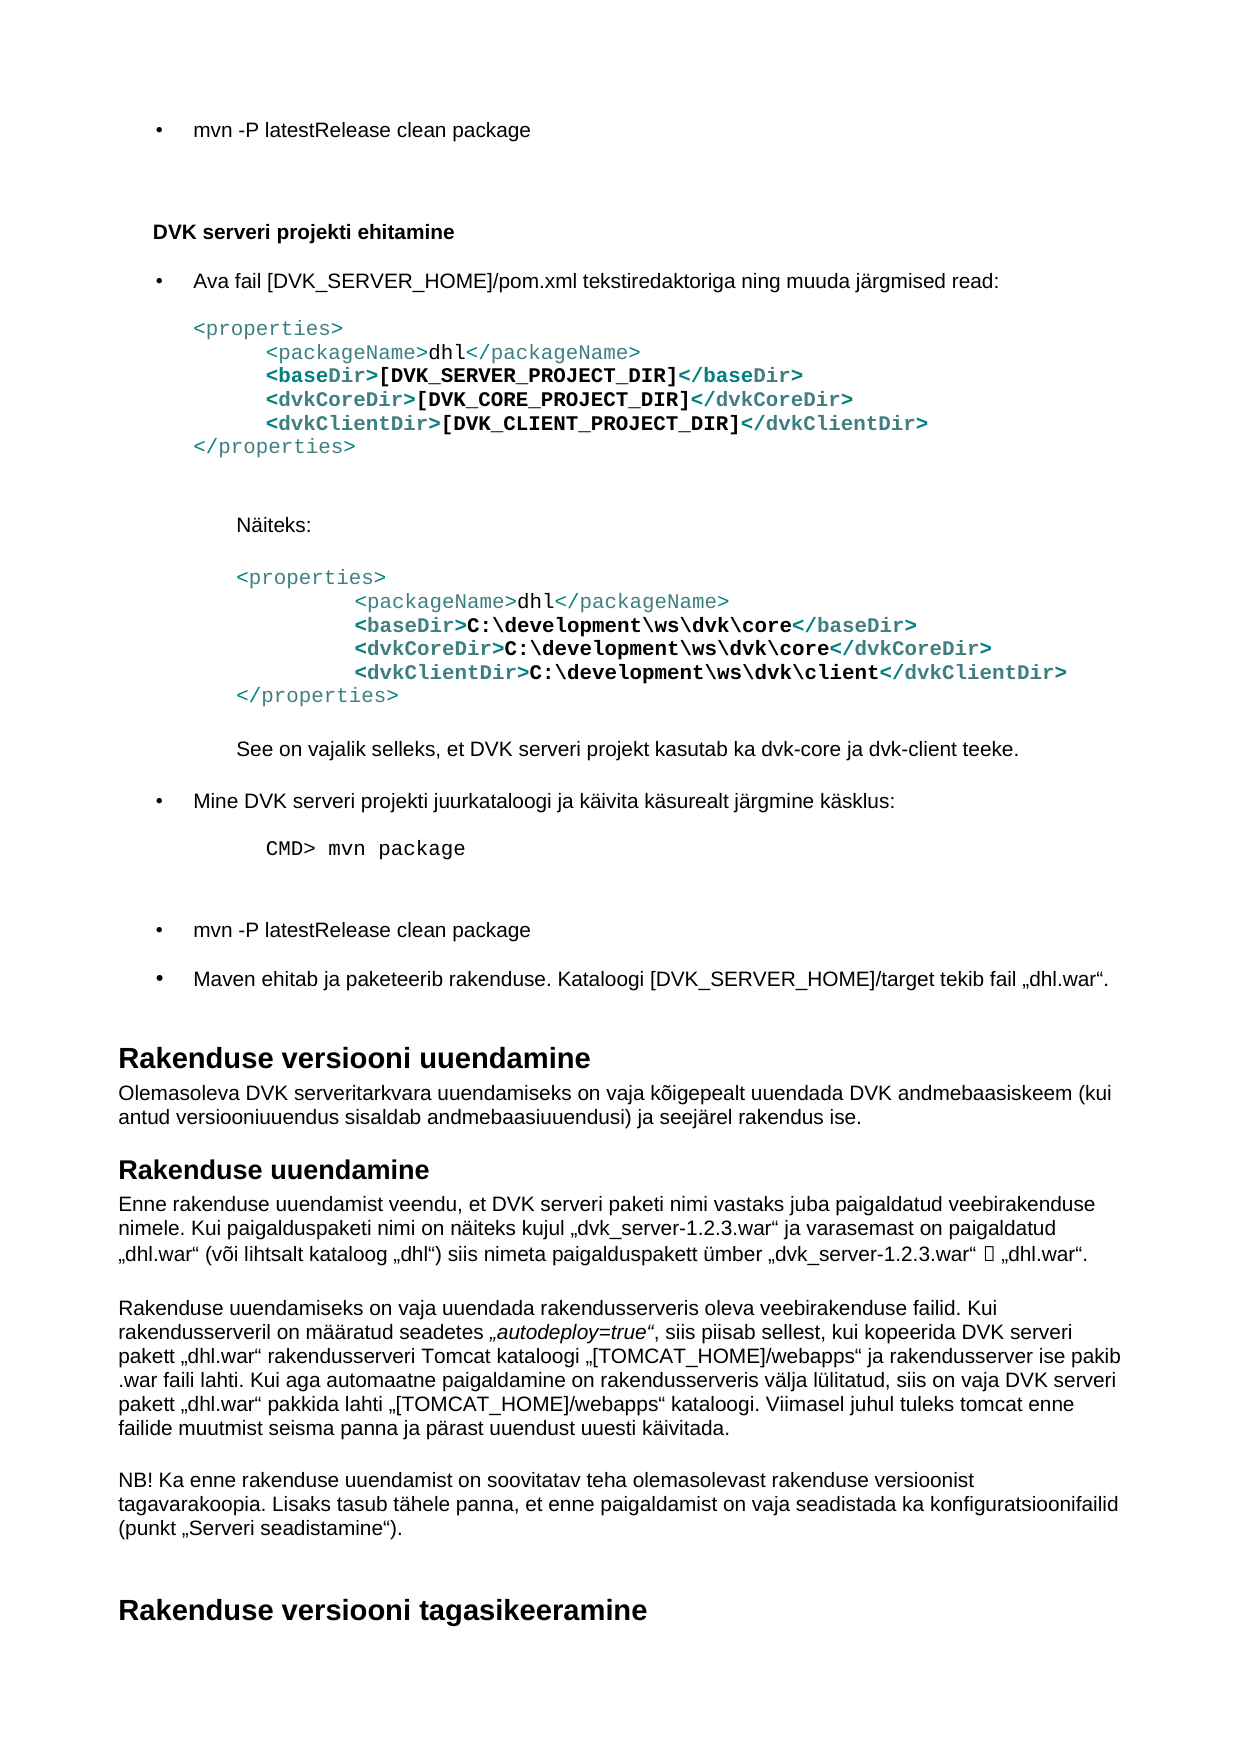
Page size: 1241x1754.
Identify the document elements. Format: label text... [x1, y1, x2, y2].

list Maven ehitab ja paketeerib rakenduse. Kataloogi [DVK_SERVER_HOME]/target tekib fail „dhl.war“. [156, 967, 1122, 991]
text <baseDir>[DVK_SERVER_PROJECT_DIR]</baseDir> [193, 366, 1122, 389]
text DVK serveri projekti ehitamine [118, 220, 1122, 244]
text Enne rakenduse uuendamist veendu, et DVK serveri paketi nimi vastaks juba paigaldatud veebirakenduse nimele. Kui paigalduspaketi nimi on näiteks kujul „dvk_server-1.2.3.war“ ja varasemast on paigaldatud „dhl.war“ (või lihtsalt kataloog „dhl“) siis nimeta paigalduspakett ümber „dvk_server-1.2.3.war“  „dhl.war“. [118, 1192, 1122, 1268]
text NB! Ka enne rakenduse uuendamist on soovitatav teha olemasolevast rakenduse versioonist tagavarakoopia. Lisaks tasub tähele panna, et enne paigaldamist on vaja seadistada ka konfiguratsioonifailid (punkt „Serveri seadistamine“). [118, 1468, 1122, 1540]
list mvn -P latestRelease clean package [156, 118, 1122, 142]
list Ava fail [DVK_SERVER_HOME]/pom.xml tekstiredaktoriga ning muuda järgmised read: [156, 269, 1122, 293]
text See on vajalik selleks, et DVK serveri projekt kasutab ka dvk-core ja dvk-client teeke. [118, 737, 1122, 761]
text Rakenduse uuendamiseks on vaja uuendada rakendusserveris oleva veebirakenduse failid. Kui rakendusserveril on määratud seadetes „autodeploy=true“, siis piisab sellest, kui kopeerida DVK serveri pakett „dhl.war“ rakendusserveri Tomcat kataloogi „[TOMCAT_HOME]/webapps“ ja rakendusserver ise pakib .war faili lahti. Kui aga automaatne paigaldamine on rakendusserveris välja lülitatud, siis on vaja DVK serveri pakett „dhl.war“ pakkida lahti „[TOMCAT_HOME]/webapps“ kataloogi. Viimasel juhul tuleks tomcat enne failide muutmist seisma panna ja pärast uuendust uuesti käivitada. [118, 1296, 1122, 1440]
text Olemasoleva DVK serveritarkvara uuendamiseks on vaja kõigepealt uuendada DVK andmebaasiskeem (kui antud versiooniuuendus sisaldab andmebaasiuuendusi) ja seejärel rakendus ise. [118, 1081, 1122, 1129]
text Rakenduse versiooni uuendamine [118, 1041, 1122, 1075]
text Näiteks: [118, 513, 1122, 537]
text </properties> [118, 686, 1122, 709]
text </properties> [193, 436, 1122, 460]
text <baseDir>C:\development\ws\dvk\core</baseDir> [118, 614, 1122, 638]
text <dvkClientDir>[DVK_CLIENT_PROJECT_DIR]</dvkClientDir> [193, 413, 1122, 436]
text CMD> mvn package [193, 838, 1122, 862]
list mvn -P latestRelease clean package [156, 918, 1122, 942]
text Rakenduse versiooni tagasikeeramine [118, 1593, 1122, 1626]
text <properties> [193, 318, 1122, 342]
text <packageName>dhl</packageName> [118, 591, 1122, 614]
list Mine DVK serveri projekti juurkataloogi ja käivita käsurealt järgmine käsklus: [156, 789, 1122, 813]
text <dvkClientDir>C:\development\ws\dvk\client</dvkClientDir> [118, 662, 1122, 686]
text <properties> [118, 565, 1122, 591]
text <dvkCoreDir>C:\development\ws\dvk\core</dvkCoreDir> [118, 638, 1122, 662]
text <packageName>dhl</packageName> [193, 342, 1122, 366]
text <dvkCoreDir>[DVK_CORE_PROJECT_DIR]</dvkCoreDir> [193, 389, 1122, 413]
text Rakenduse uuendamine [118, 1154, 1122, 1185]
